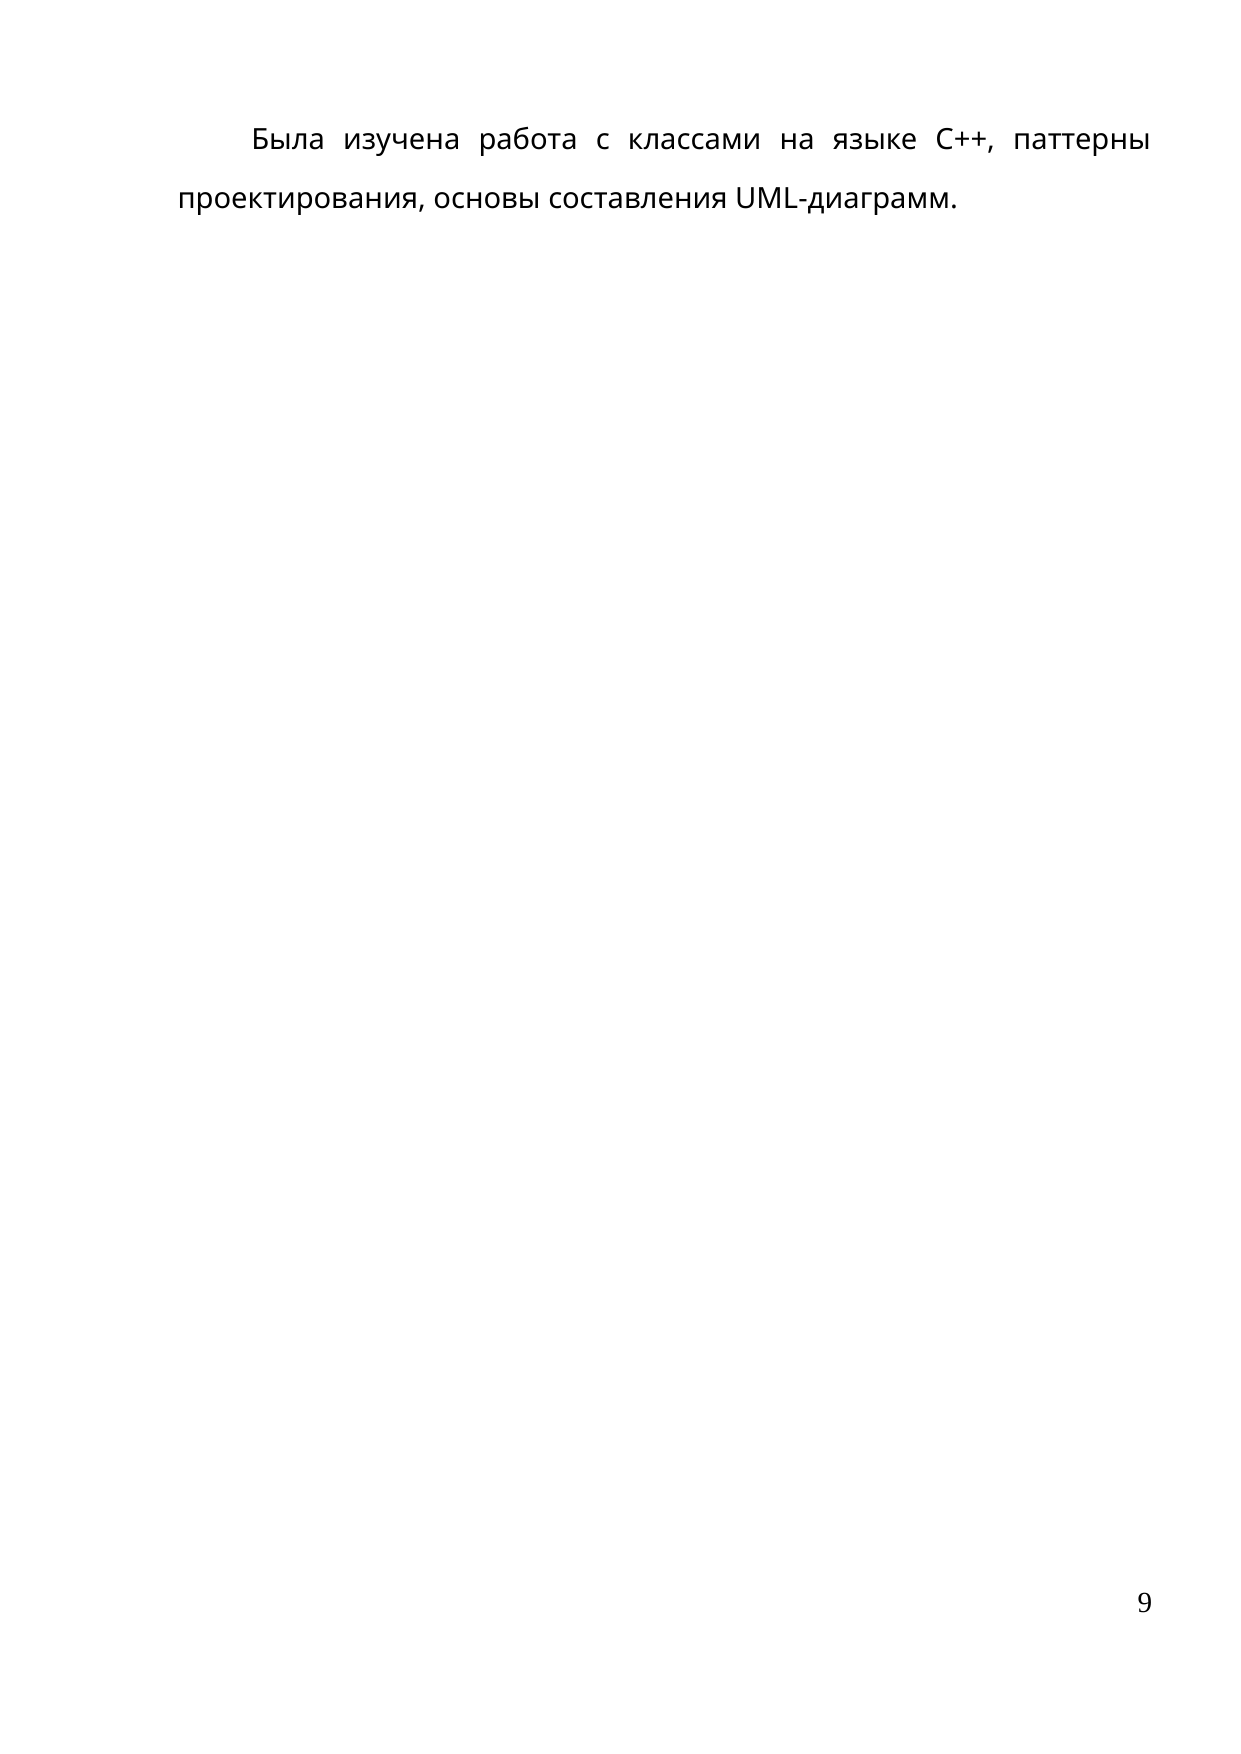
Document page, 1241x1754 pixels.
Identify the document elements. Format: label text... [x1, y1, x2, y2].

text Была изучена работа с классами на языке C++, паттерны проектирования, основы составления UML-диаграмм. [177, 118, 1152, 217]
